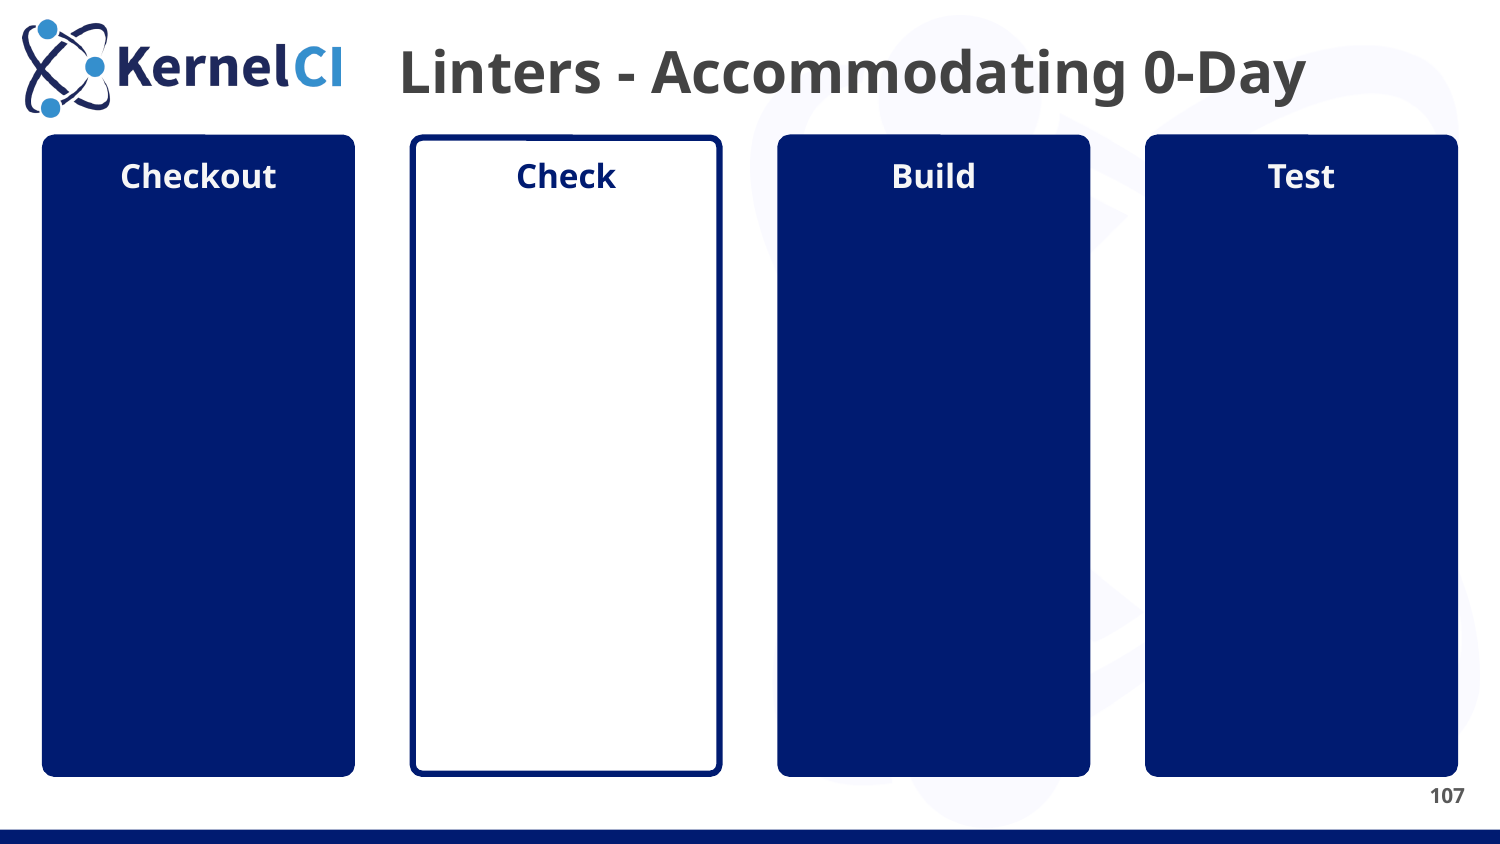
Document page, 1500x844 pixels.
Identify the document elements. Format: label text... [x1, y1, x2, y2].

text_box Build [780, 137, 1088, 774]
text_box Check [412, 137, 720, 774]
picture [22, 19, 341, 118]
text_box Checkout [45, 137, 352, 774]
picture [750, 15, 1480, 828]
title Linters - Accommodating 0-Day [383, 23, 1455, 117]
slide_number [1389, 764, 1480, 830]
text_box Test [1148, 137, 1455, 774]
